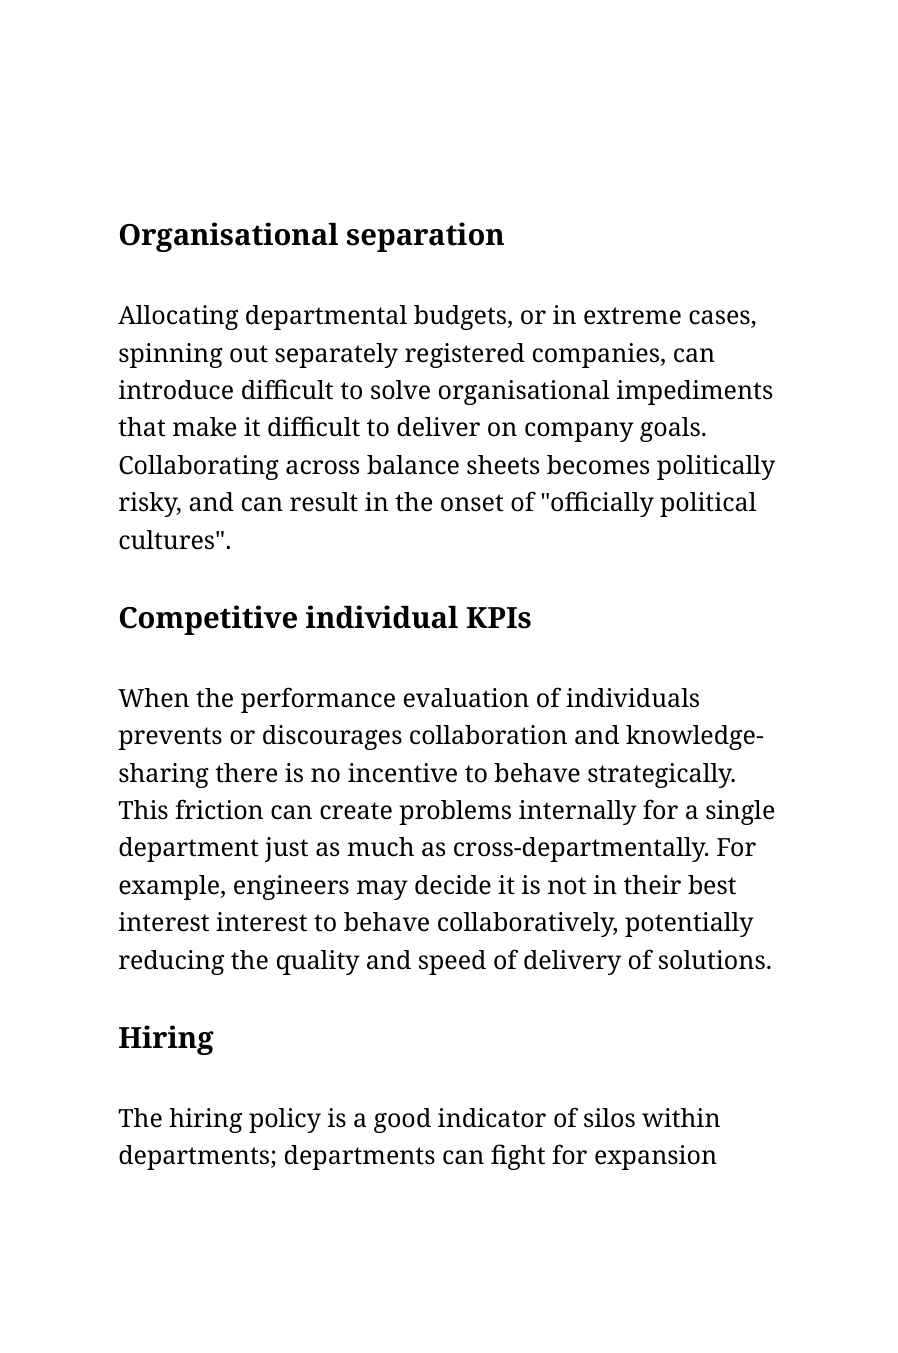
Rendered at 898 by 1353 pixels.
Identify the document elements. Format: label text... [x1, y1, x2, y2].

text Allocating departmental budgets, or in extreme cases, spinning out separately registered companies, can introduce difficult to solve organisational impediments that make it difficult to deliver on company goals. Collaborating across balance sheets becomes politically risky, and can result in the onset of "officially political cultures". [118, 298, 779, 556]
subtitle Hiring [118, 1017, 779, 1057]
text When the performance evaluation of individuals prevents or discourages collaboration and knowledge-sharing there is no incentive to behave strategically. This friction can create problems internally for a single department just as much as cross-departmentally. For example, engineers may decide it is not in their best interest interest to behave collaboratively, potentially reducing the quality and speed of delivery of solutions. [118, 681, 779, 976]
text The hiring policy is a good indicator of silos within departments; departments can fight for expansion [118, 1101, 779, 1172]
subtitle Competitive individual KPIs [118, 597, 779, 637]
subtitle Organisational separation [118, 214, 779, 254]
